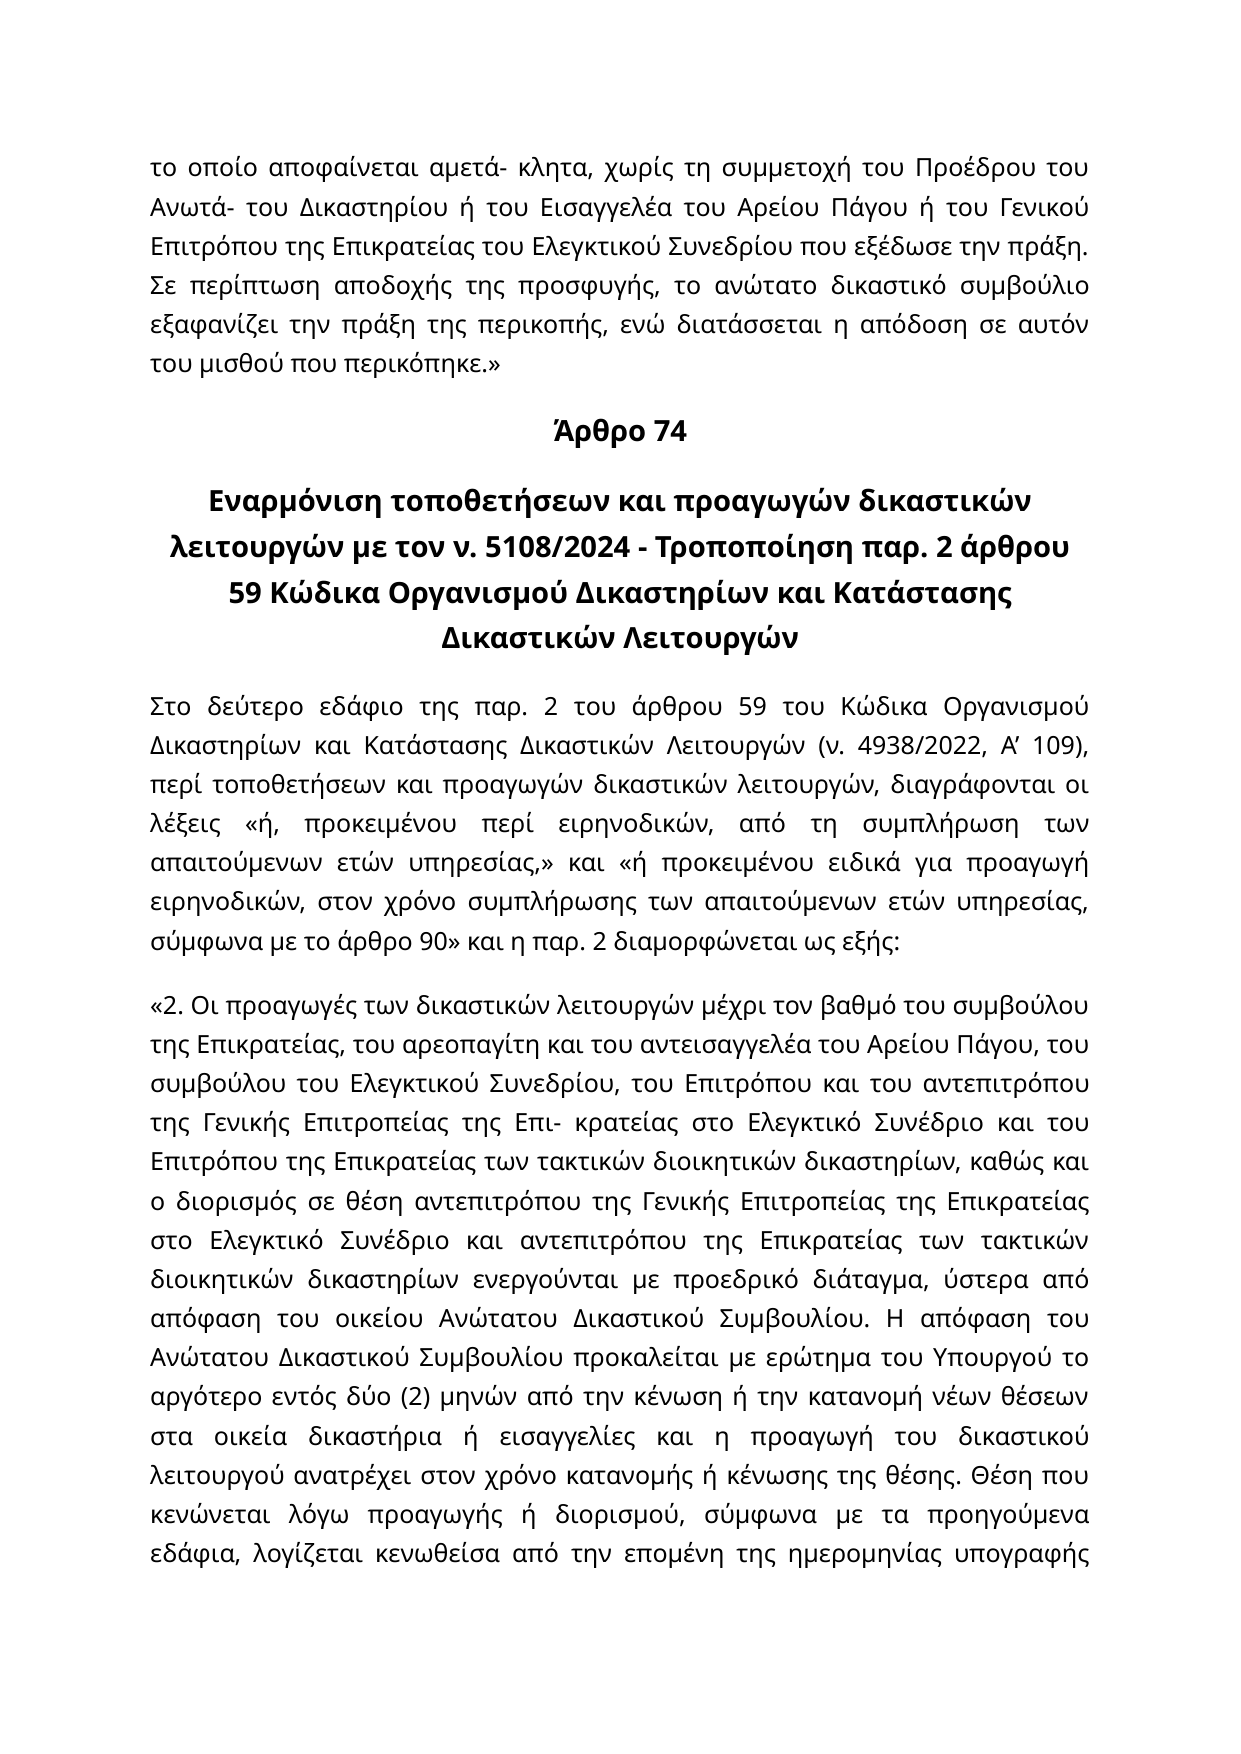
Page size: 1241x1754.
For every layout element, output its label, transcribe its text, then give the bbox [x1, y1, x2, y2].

text Στο δεύτερο εδάφιο της παρ. 2 του άρθρου 59 του Κώδικα Οργανισμού Δικαστηρίων και Κατάστασης Δικαστικών Λειτουργών (ν. 4938/2022, Α’ 109), περί τοποθετήσεων και προαγωγών δικαστικών λειτουργών, διαγράφονται οι λέξεις «ή, προκειμένου περί ειρηνοδικών, από τη συμπλήρωση των απαιτούμενων ετών υπηρεσίας,» και «ή προκειμένου ειδικά για προαγωγή ειρηνοδικών, στον χρόνο συμπλήρωσης των απαιτούμενων ετών υπηρεσίας, σύμφωνα με το άρθρο 90» και η παρ. 2 διαμορφώνεται ως εξής: [150, 688, 1090, 957]
text το οποίο αποφαίνεται αμετά- κλητα, χωρίς τη συμμετοχή του Προέδρου του Ανωτά- του Δικαστηρίου ή του Εισαγγελέα του Αρείου Πάγου ή του Γενικού Επιτρόπου της Επικρατείας του Ελεγκτικού Συνεδρίου που εξέδωσε την πράξη. Σε περίπτωση αποδοχής της προσφυγής, το ανώτατο δικαστικό συμβούλιο εξαφανίζει την πράξη της περικοπής, ενώ διατάσσεται η απόδοση σε αυτόν του μισθού που περικόπηκε.» [150, 150, 1090, 380]
subtitle Άρθρο 74 [150, 410, 1090, 450]
text «2. Οι προαγωγές των δικαστικών λειτουργών μέχρι τον βαθμό του συμβούλου της Επικρατείας, του αρεοπαγίτη και του αντεισαγγελέα του Αρείου Πάγου, του συμβούλου του Ελεγκτικού Συνεδρίου, του Επιτρόπου και του αντεπιτρόπου της Γενικής Επιτροπείας της Επι- κρατείας στο Ελεγκτικό Συνέδριο και του Επιτρόπου της Επικρατείας των τακτικών διοικητικών δικαστηρίων, καθώς και ο διορισμός σε θέση αντεπιτρόπου της Γενικής Επιτροπείας της Επικρατείας στο Ελεγκτικό Συνέδριο και αντεπιτρόπου της Επικρατείας των τακτικών διοικητικών δικαστηρίων ενεργούνται με προεδρικό διάταγμα, ύστερα από απόφαση του οικείου Ανώτατου Δικαστικού Συμβουλίου. Η απόφαση του Ανώτατου Δικαστικού Συμβουλίου προκαλείται με ερώτημα του Υπουργού το αργότερο εντός δύο (2) μηνών από την κένωση ή την κατανομή νέων θέσεων στα οικεία δικαστήρια ή εισαγγελίες και η προαγωγή του δικαστικού λειτουργού ανατρέχει στον χρόνο κατανομής ή κένωσης της θέσης. Θέση που κενώνεται λόγω προαγωγής ή διορισμού, σύμφωνα με τα προηγούμενα εδάφια, λογίζεται κενωθείσα από την επομένη της ημερομηνίας υπογραφής [150, 987, 1090, 1570]
subtitle Εναρμόνιση τοποθετήσεων και προαγωγών δικαστικών λειτουργών με τον ν. 5108/2024 - Τροποποίηση παρ. 2 άρθρου 59 Κώδικα Οργανισμού Δικαστηρίων και Κατάστασης Δικαστικών Λειτουργών [150, 481, 1090, 657]
